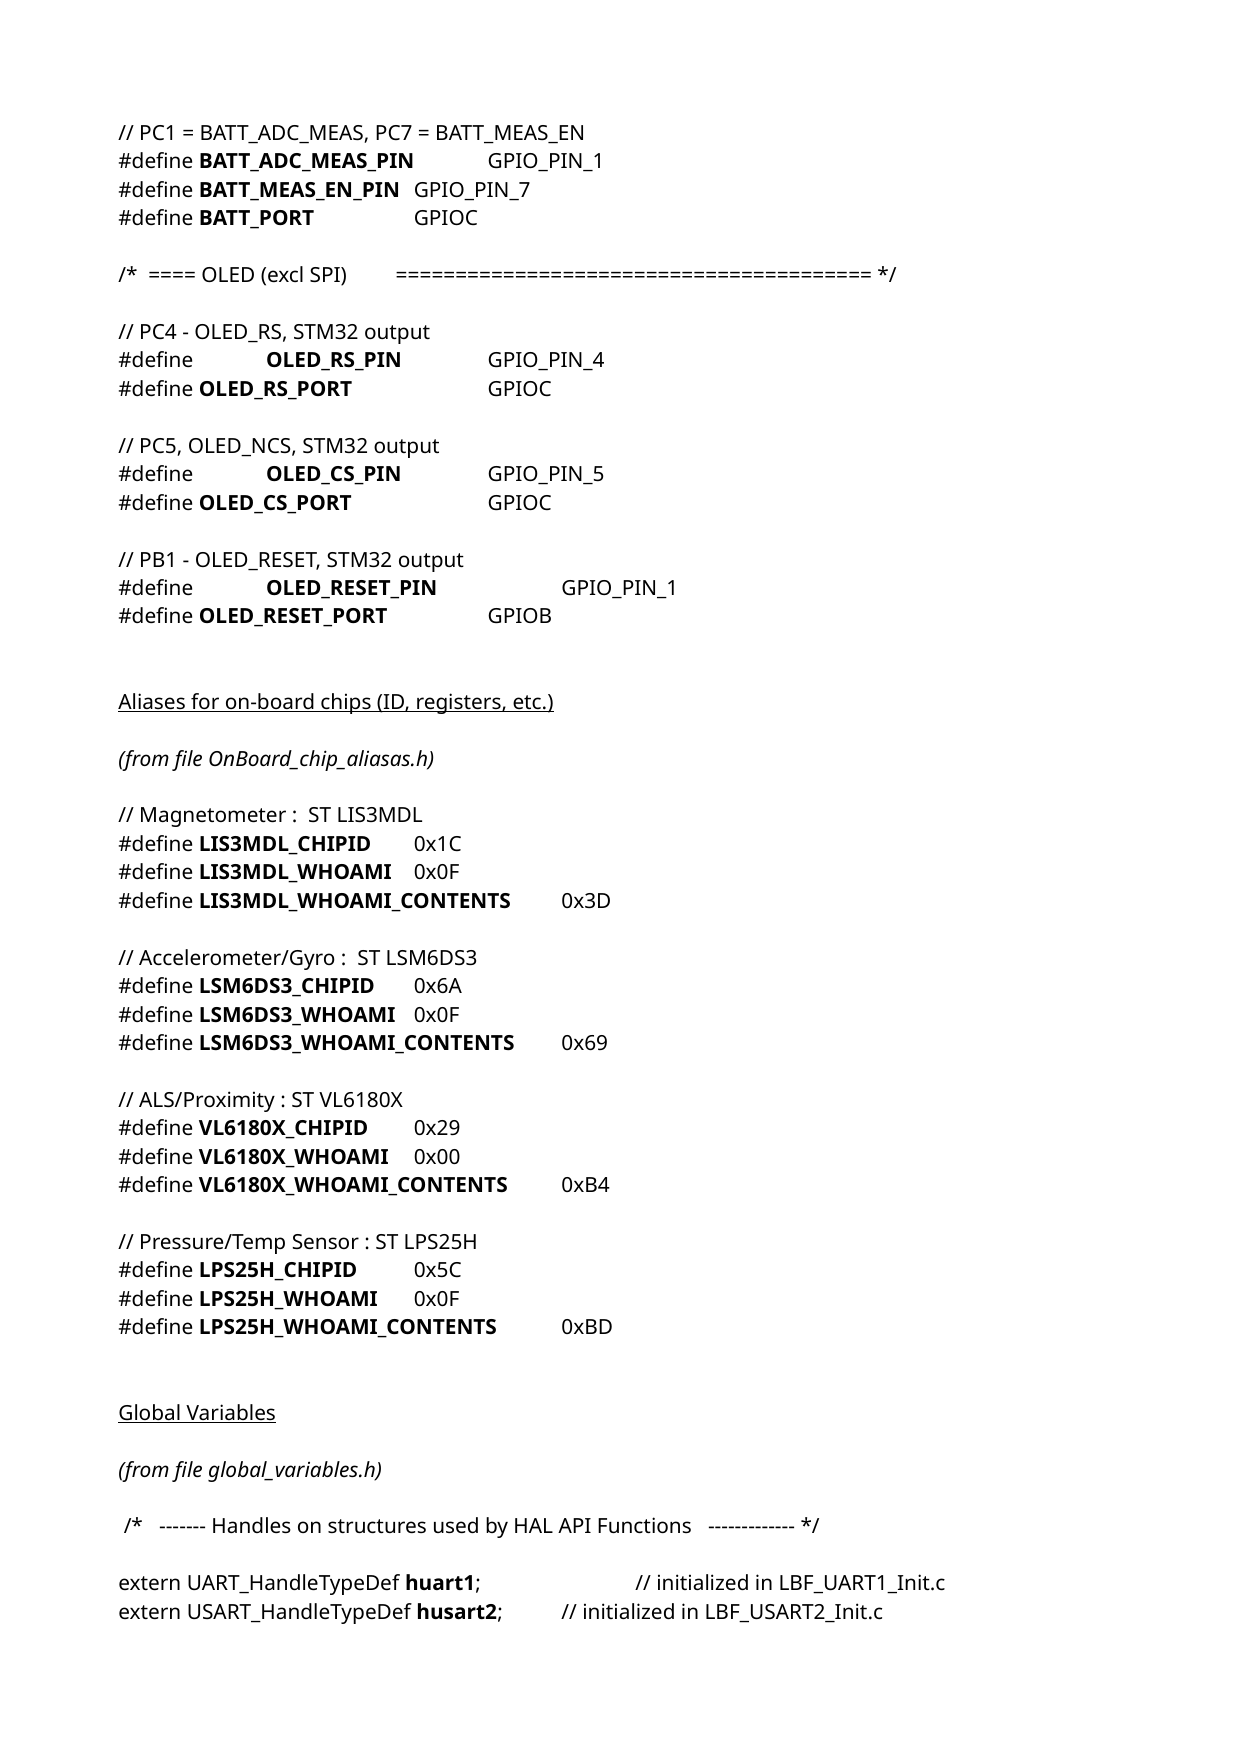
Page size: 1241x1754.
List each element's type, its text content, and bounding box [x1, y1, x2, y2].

text #define LSM6DS3_WHOAMI 0x0F [118, 1000, 1122, 1028]
text // Magnetometer : ST LIS3MDL [118, 801, 1122, 829]
text extern UART_HandleTypeDef huart1; // initialized in LBF_UART1_Init.c [118, 1568, 1122, 1597]
text #define LSM6DS3_CHIPID 0x6A [118, 971, 1122, 1000]
text /* ------- Handles on structures used by HAL API Functions ------------- */ [118, 1512, 1122, 1540]
text #define LIS3MDL_WHOAMI 0x0F [118, 857, 1122, 886]
text (from file global_variables.h) [118, 1455, 1122, 1483]
text #define OLED_RESET_PIN GPIO_PIN_1 [118, 573, 1122, 602]
text // ALS/Proximity : ST VL6180X [118, 1085, 1122, 1113]
text #define OLED_RS_PIN GPIO_PIN_4 [118, 346, 1122, 374]
text #define BATT_PORT GPIOC [118, 203, 1122, 232]
text #define LPS25H_CHIPID 0x5C [118, 1256, 1122, 1284]
text (from file OnBoard_chip_aliasas.h) [118, 744, 1122, 772]
text // Pressure/Temp Sensor : ST LPS25H [118, 1227, 1122, 1256]
text // PC1 = BATT_ADC_MEAS, PC7 = BATT_MEAS_EN [118, 118, 1122, 147]
text #define LSM6DS3_WHOAMI_CONTENTS 0x69 [118, 1028, 1122, 1057]
text #define LPS25H_WHOAMI_CONTENTS 0xBD [118, 1312, 1122, 1341]
text #define LIS3MDL_CHIPID 0x1C [118, 829, 1122, 857]
text // PB1 - OLED_RESET, STM32 output [118, 545, 1122, 573]
text #define BATT_ADC_MEAS_PIN GPIO_PIN_1 [118, 147, 1122, 175]
text Aliases for on-board chips (ID, registers, etc.) [118, 687, 1122, 715]
text #define VL6180X_CHIPID 0x29 [118, 1113, 1122, 1142]
text #define OLED_RS_PORT GPIOC [118, 374, 1122, 402]
text // Accelerometer/Gyro : ST LSM6DS3 [118, 943, 1122, 971]
text #define BATT_MEAS_EN_PIN GPIO_PIN_7 [118, 175, 1122, 203]
text extern USART_HandleTypeDef husart2; // initialized in LBF_USART2_Init.c [118, 1597, 1122, 1625]
text #define LIS3MDL_WHOAMI_CONTENTS 0x3D [118, 886, 1122, 914]
text #define OLED_RESET_PORT GPIOB [118, 602, 1122, 630]
text // PC4 - OLED_RS, STM32 output [118, 317, 1122, 346]
text #define VL6180X_WHOAMI_CONTENTS 0xB4 [118, 1170, 1122, 1199]
text #define OLED_CS_PIN GPIO_PIN_5 [118, 459, 1122, 488]
text // PC5, OLED_NCS, STM32 output [118, 431, 1122, 459]
text #define OLED_CS_PORT GPIOC [118, 488, 1122, 516]
text #define VL6180X_WHOAMI 0x00 [118, 1142, 1122, 1170]
text /* ==== OLED (excl SPI) ======================================== */ [118, 260, 1122, 289]
text Global Variables [118, 1398, 1122, 1426]
text #define LPS25H_WHOAMI 0x0F [118, 1284, 1122, 1312]
